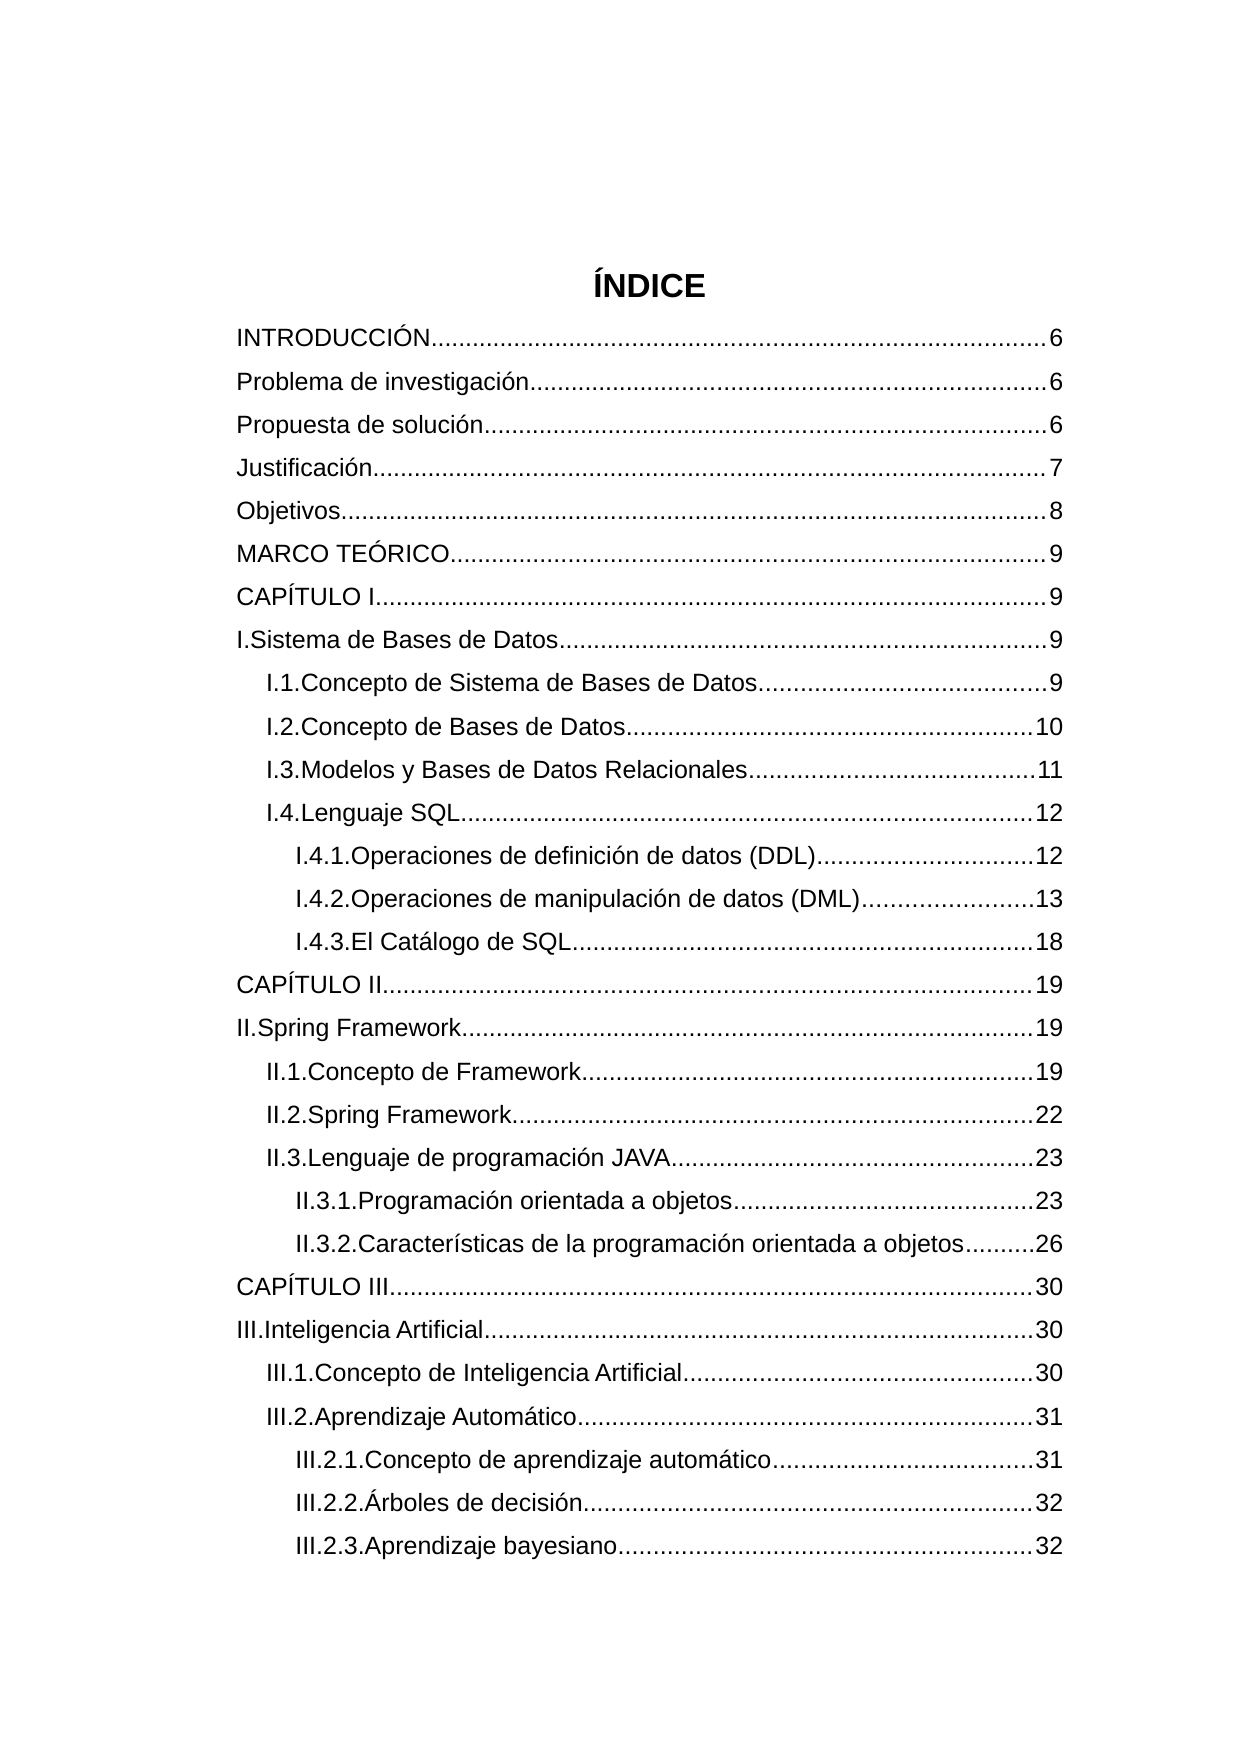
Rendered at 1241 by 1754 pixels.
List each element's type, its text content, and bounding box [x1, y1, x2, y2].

text II.3.1.Programación orientada a objetos 23 [295, 1186, 1063, 1214]
text III.Inteligencia Artificial 30 [236, 1315, 1063, 1344]
text III.1.Concepto de Inteligencia Artificial 30 [266, 1358, 1063, 1387]
text II.3.Lenguaje de programación JAVA 23 [266, 1143, 1063, 1171]
text CAPÍTULO I 9 [236, 582, 1063, 611]
text INTRODUCCIÓN 6 [236, 323, 1063, 352]
text Problema de investigación 6 [236, 366, 1063, 395]
text MARCO TEÓRICO 9 [236, 539, 1063, 568]
text I.4.3.El Catálogo de SQL 18 [295, 927, 1063, 956]
text I.4.Lenguaje SQL 12 [266, 798, 1063, 826]
text II.1.Concepto de Framework 19 [266, 1056, 1063, 1085]
text III.2.1.Concepto de aprendizaje automático 31 [295, 1444, 1063, 1473]
text I.4.2.Operaciones de manipulación de datos (DML) 13 [295, 884, 1063, 913]
text I.4.1.Operaciones de definición de datos (DDL) 12 [295, 841, 1063, 869]
text Justificación 7 [236, 453, 1063, 481]
text III.2.3.Aprendizaje bayesiano 32 [295, 1531, 1063, 1559]
text III.2.2.Árboles de decisión 32 [295, 1488, 1063, 1516]
text I.3.Modelos y Bases de Datos Relacionales 11 [266, 754, 1063, 783]
text Objetivos 8 [236, 496, 1063, 524]
text CAPÍTULO II 19 [236, 970, 1063, 999]
subtitle ÍNDICE [236, 266, 1063, 304]
text CAPÍTULO III 30 [236, 1272, 1063, 1301]
text II.3.2.Características de la programación orientada a objetos 26 [295, 1229, 1063, 1258]
text I.1.Concepto de Sistema de Bases de Datos 9 [266, 668, 1063, 697]
text III.2.Aprendizaje Automático 31 [266, 1401, 1063, 1430]
text Propuesta de solución 6 [236, 409, 1063, 438]
text I.Sistema de Bases de Datos 9 [236, 625, 1063, 654]
text II.Spring Framework 19 [236, 1013, 1063, 1042]
text I.2.Concepto de Bases de Datos 10 [266, 711, 1063, 740]
text II.2.Spring Framework 22 [266, 1099, 1063, 1128]
